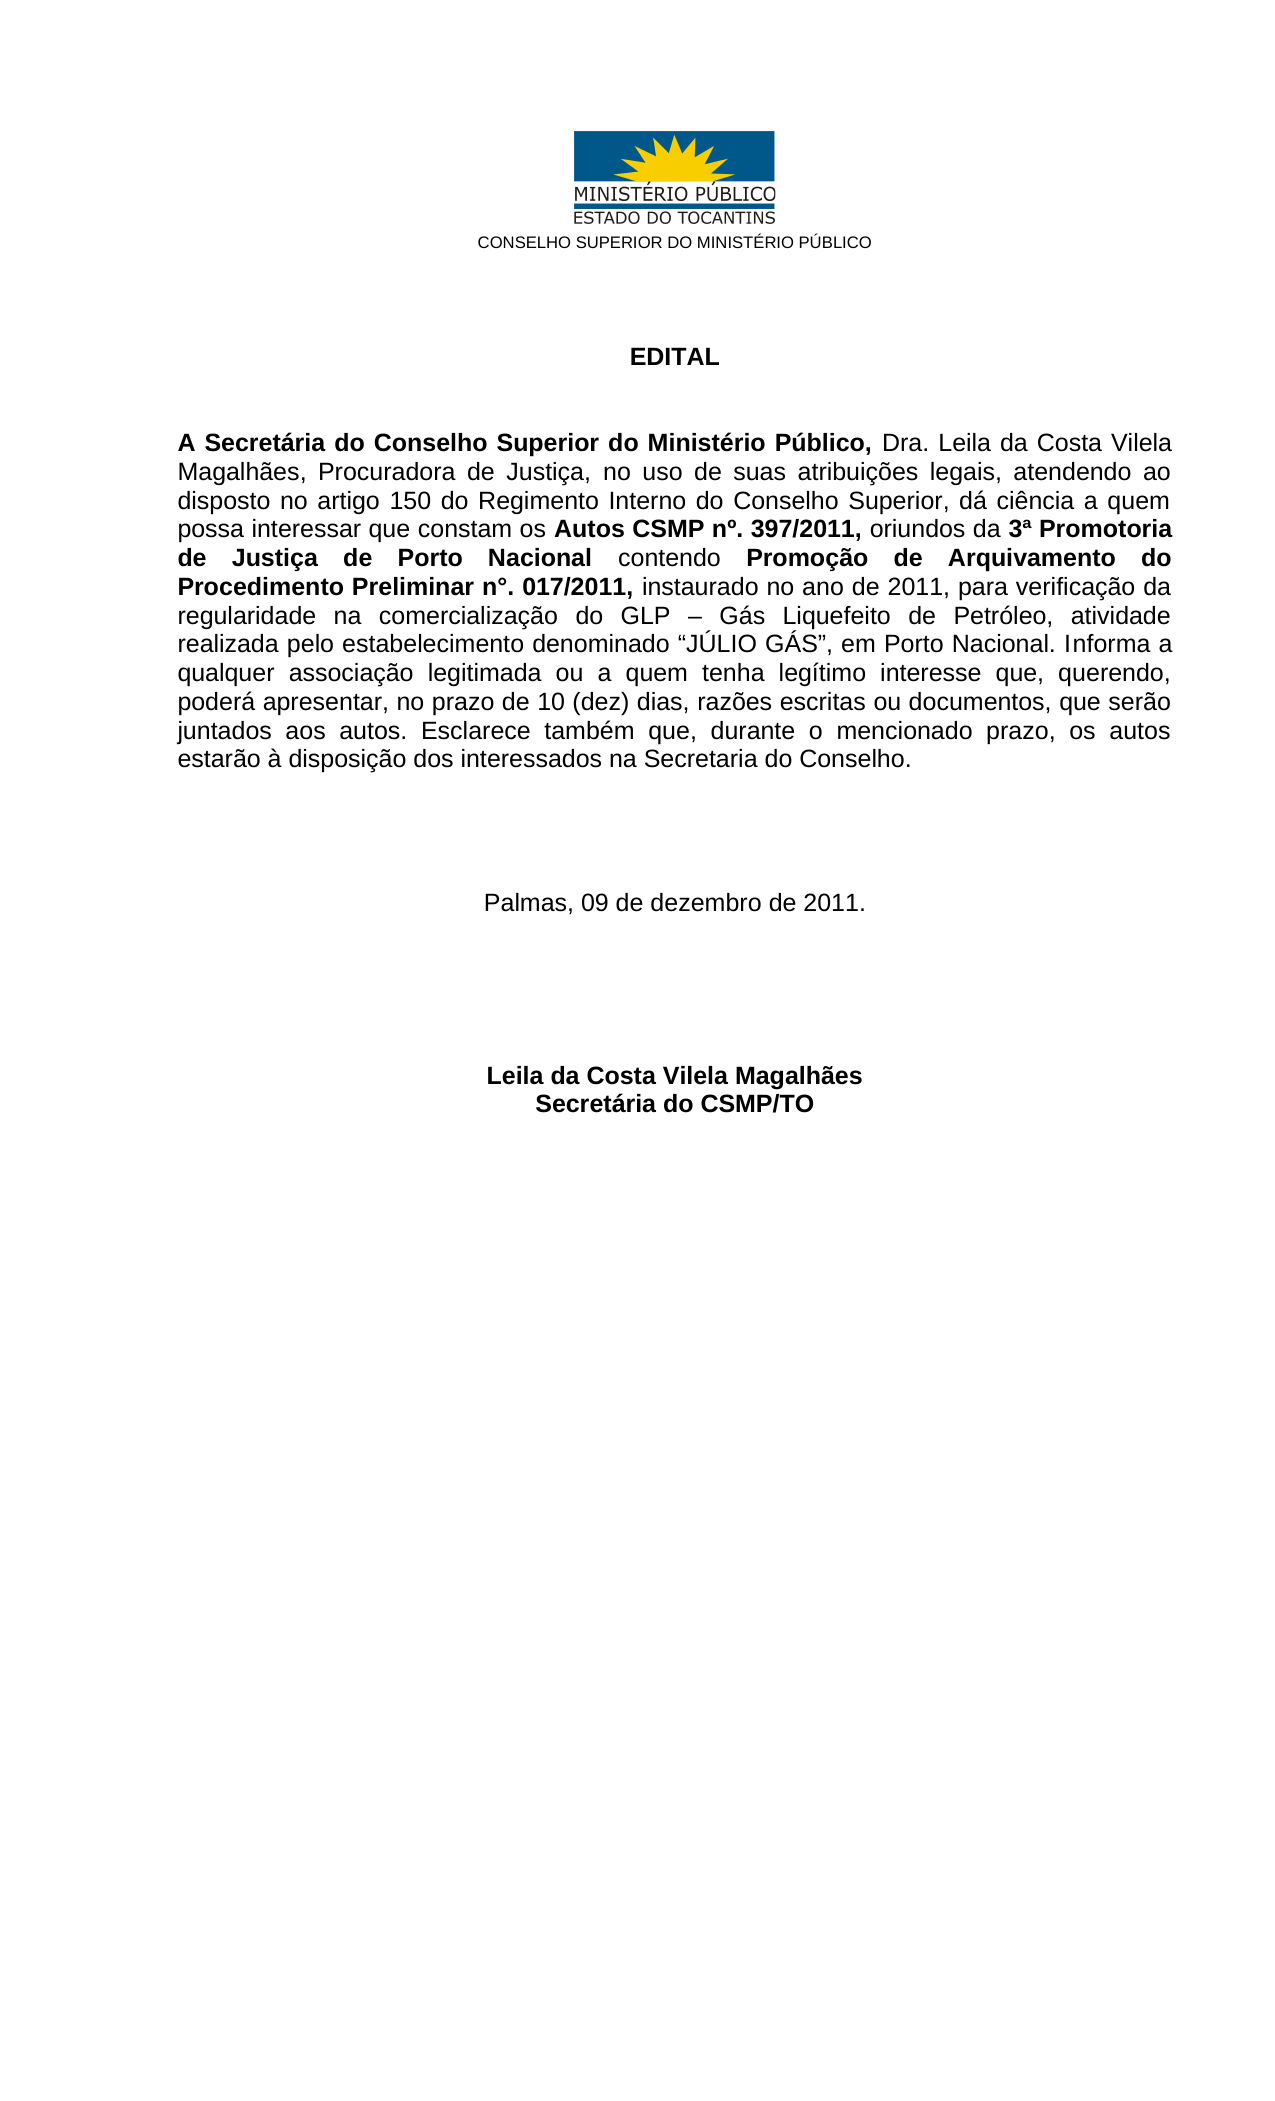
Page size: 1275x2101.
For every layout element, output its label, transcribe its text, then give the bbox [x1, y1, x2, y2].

text Secretária do CSMP/TO [177, 1089, 1172, 1118]
text Leila da Costa Vilela Magalhães [177, 1061, 1172, 1089]
text A Secretária do Conselho Superior do Ministério Público, Dra. Leila da Costa Vilela Magalhães, Procuradora de Justiça, no uso de suas atribuições legais, atendendo ao disposto no artigo 150 do Regimento Interno do Conselho Superior, dá ciência a quem possa interessar que constam os Autos CSMP nº. 397/2011, oriundos da 3ª Promotoria de Justiça de Porto Nacional contendo Promoção de Arquivamento do Procedimento Preliminar n°. 017/2011, instaurado no ano de 2011, para verificação da regularidade na comercialização do GLP – Gás Liquefeito de Petróleo, atividade realizada pelo estabelecimento denominado “JÚLIO GÁS”, em Porto Nacional. Informa a qualquer associação legitimada ou a quem tenha legítimo interesse que, querendo, poderá apresentar, no prazo de 10 (dez) dias, razões escritas ou documentos, que serão juntados aos autos. Esclarece também que, durante o mencionado prazo, os autos estarão à disposição dos interessados na Secretaria do Conselho. [177, 428, 1172, 773]
text EDITAL [177, 342, 1172, 371]
text Palmas, 09 de dezembro de 2011. [177, 888, 1172, 917]
picture [574, 131, 776, 224]
